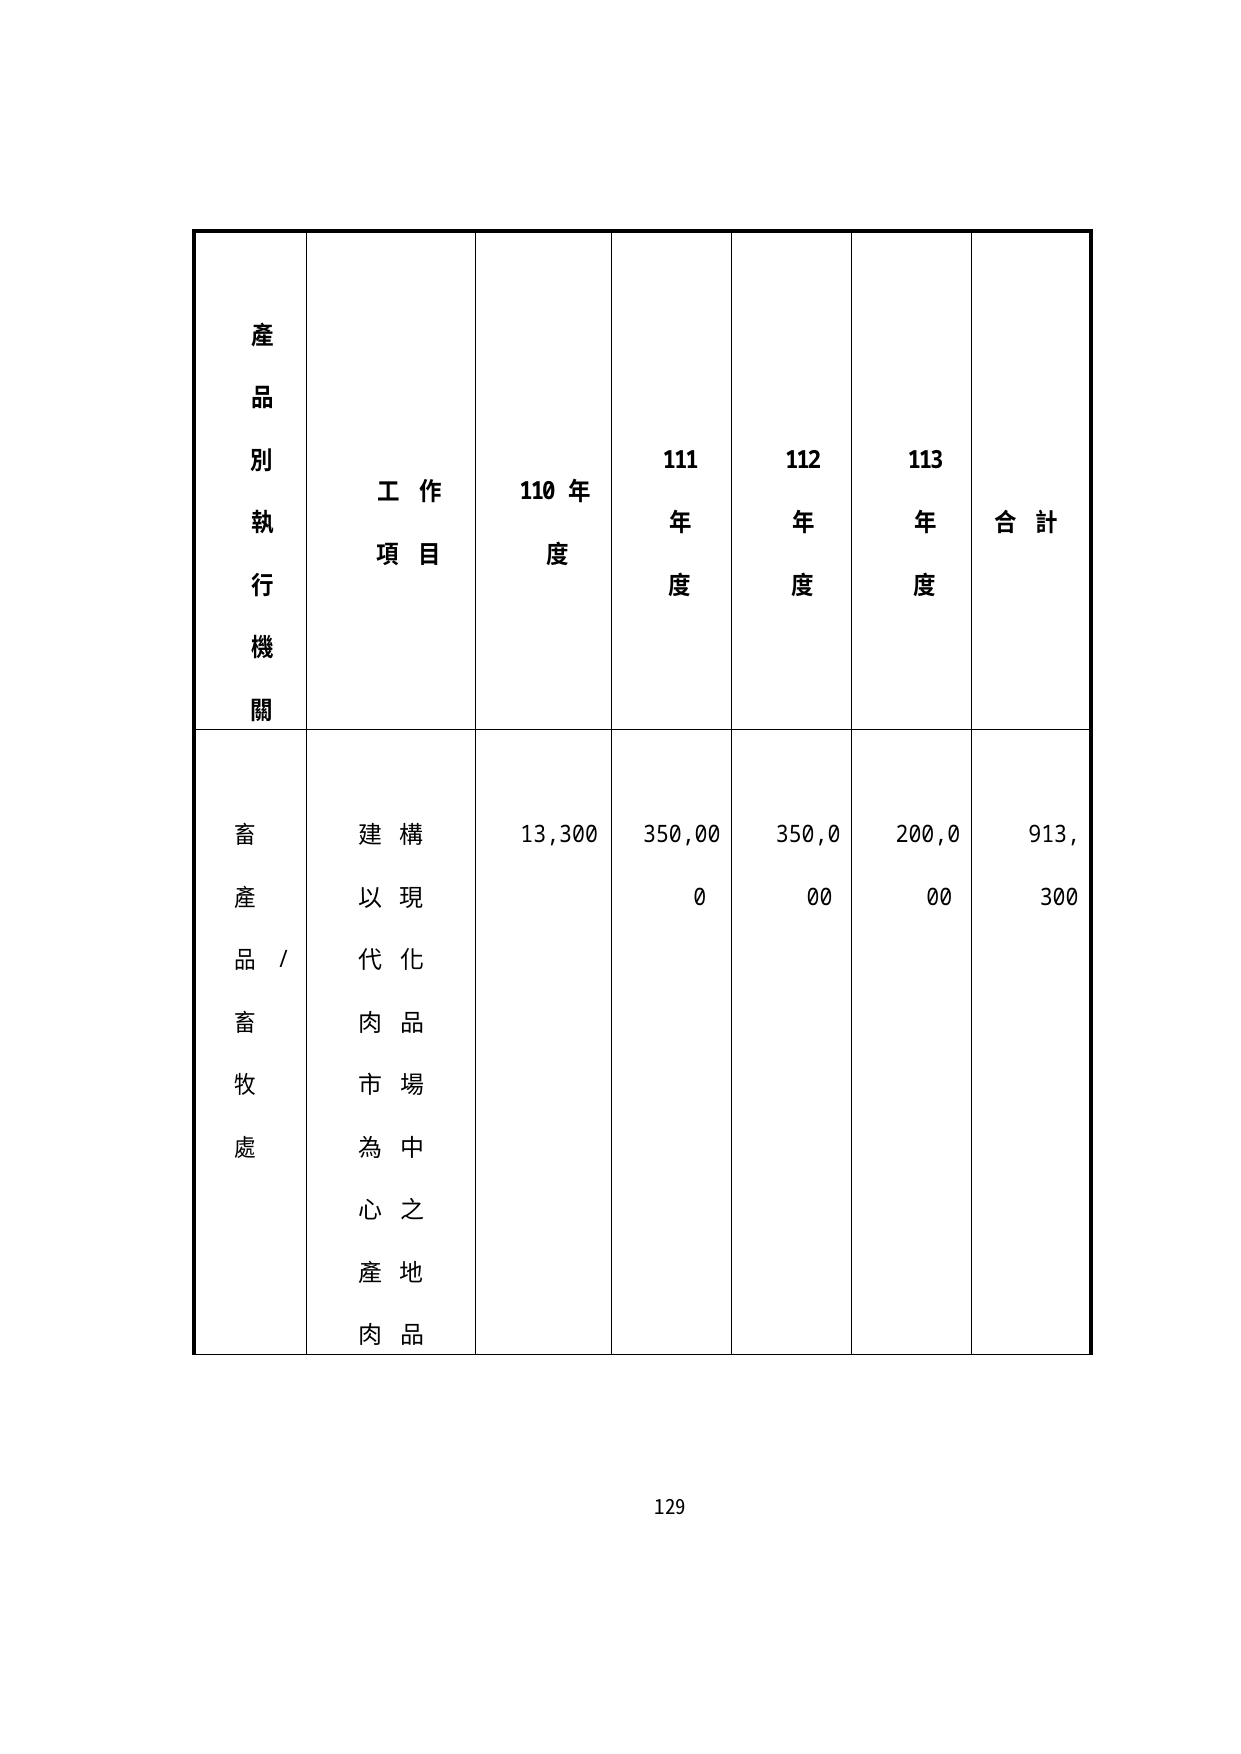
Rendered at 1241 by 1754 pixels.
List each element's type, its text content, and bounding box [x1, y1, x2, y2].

table_cell 13,300 [476, 730, 611, 1354]
table_header 合計 [972, 233, 1089, 729]
table_cell 350,000 [612, 730, 731, 1354]
table_header 113年度 [852, 233, 971, 729]
table_cell 913,300 [972, 730, 1089, 1354]
table_header 工作項目 [307, 233, 475, 729]
table_header 112年度 [732, 233, 851, 729]
table_cell 200,000 [852, 730, 971, 1354]
table_cell 建構以現代化肉品市場為中心之產地肉品 [307, 730, 475, 1354]
table_header 111年度 [612, 233, 731, 729]
table_header 產品別 執行機關 [196, 233, 306, 729]
table_cell 350,000 [732, 730, 851, 1354]
table_header 110年度 [476, 233, 611, 729]
table_cell 畜產品/ 畜牧處 [196, 730, 306, 1354]
